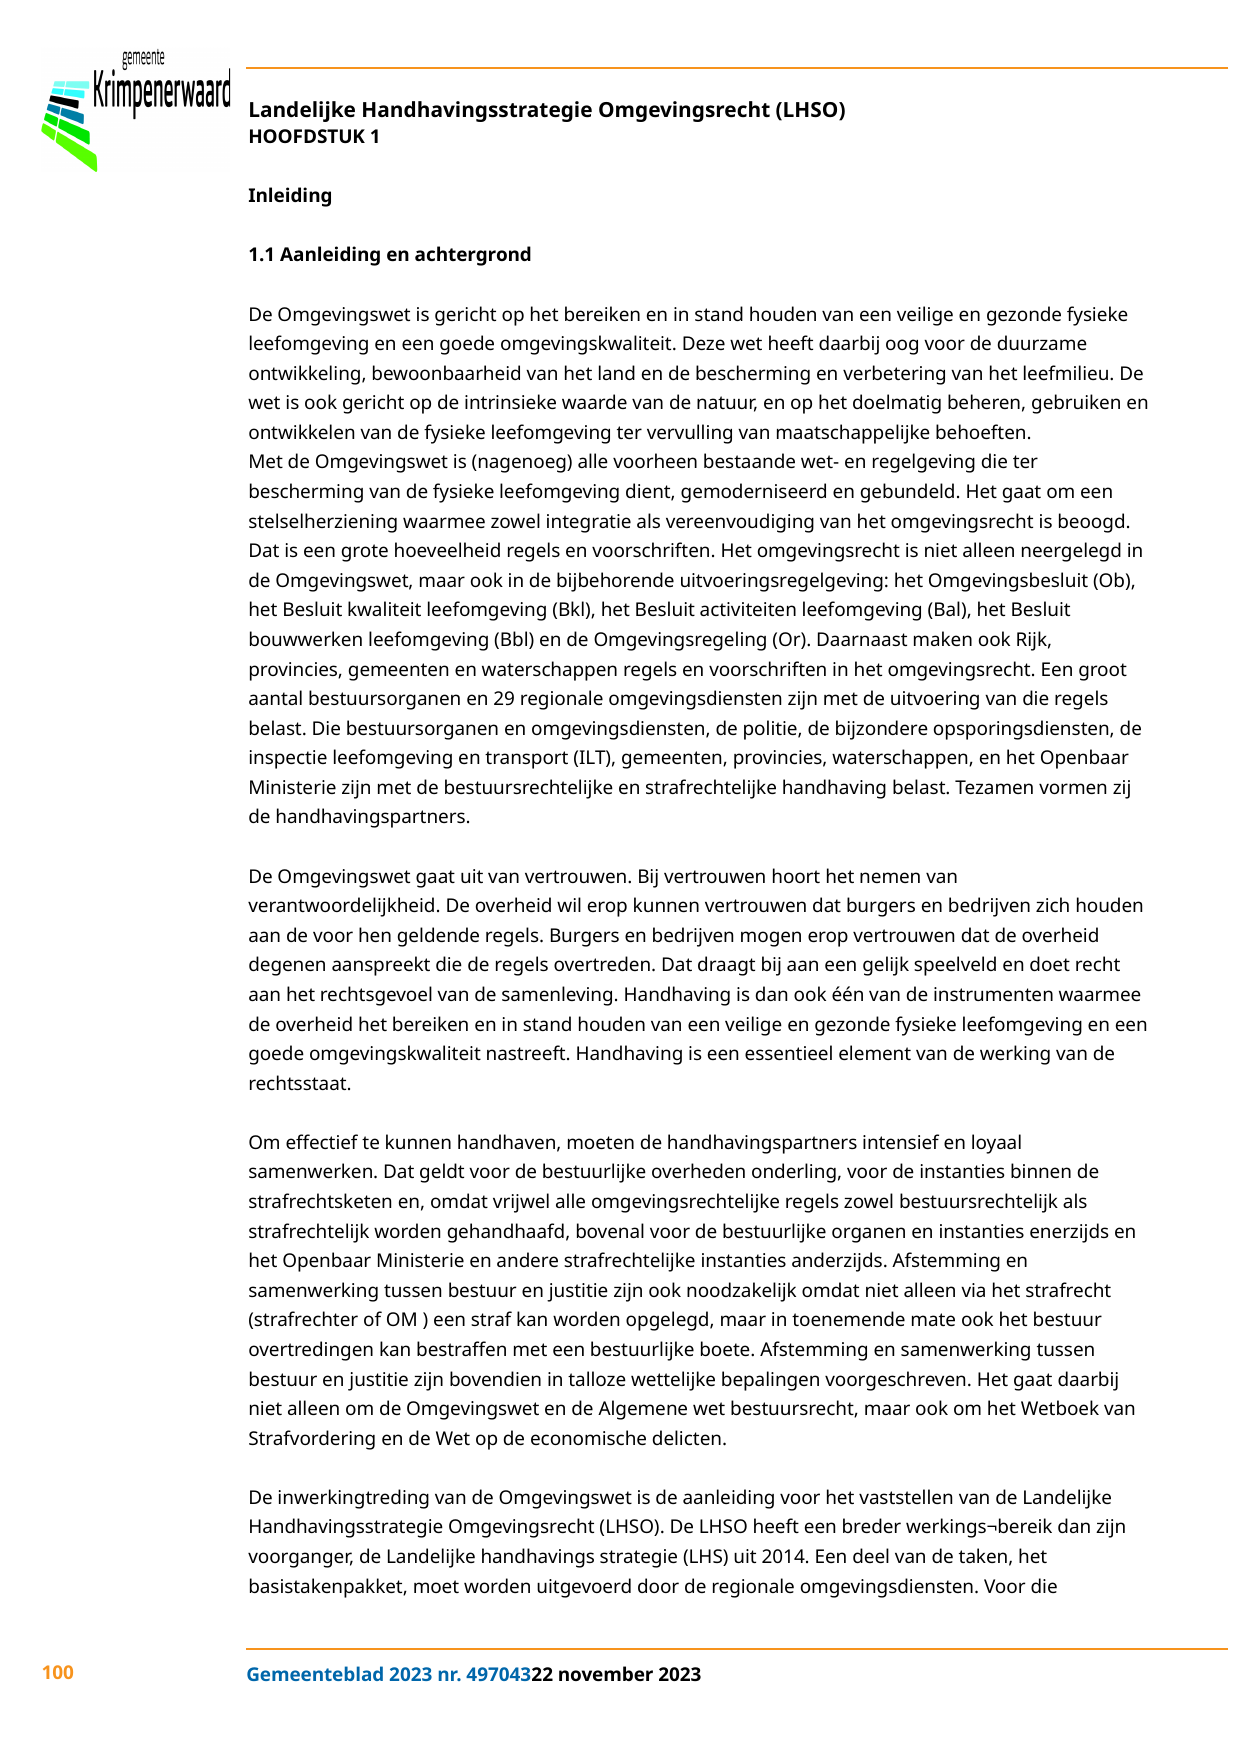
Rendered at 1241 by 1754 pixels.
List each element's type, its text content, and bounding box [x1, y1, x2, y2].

text HOOFDSTUK 1 [248, 123, 1152, 149]
picture [41, 47, 231, 172]
text 1.1 Aanleiding en achtergrond [248, 242, 1152, 267]
text De Omgevingswet gaat uit van vertrouwen. Bij vertrouwen hoort het nemen van verantwoordelijkheid. De overheid wil erop kunnen vertrouwen dat burgers en bedrijven zich houden aan de voor hen geldende regels. Burgers en bedrijven mogen erop vertrouwen dat de overheid degenen aanspreekt die de regels overtreden. Dat draagt bij aan een gelijk speelveld en doet recht aan het rechtsgevoel van de samenleving. Handhaving is dan ook één van de instrumenten waarmee de overheid het bereiken en in stand houden van een veilige en gezonde fysieke leefomgeving en een goede omgevingskwaliteit nastreeft. Handhaving is een essentieel element van de werking van de rechtsstaat. [248, 863, 1152, 1096]
text Om effectief te kunnen handhaven, moeten de handhavingspartners intensief en loyaal samenwerken. Dat geldt voor de bestuurlijke overheden onderling, voor de instanties binnen de strafrechtsketen en, omdat vrijwel alle omgevingsrechtelijke regels zowel bestuursrechtelijk als strafrechtelijk worden gehandhaafd, bovenal voor de bestuurlijke organen en instanties enerzijds en het Openbaar Ministerie en andere strafrechtelijke instanties anderzijds. Afstemming en samenwerking tussen bestuur en justitie zijn ook noodzakelijk omdat niet alleen via het strafrecht (strafrechter of OM ) een straf kan worden opgelegd, maar in toenemende mate ook het bestuur overtredingen kan bestraffen met een bestuurlijke boete. Afstemming en samenwerking tussen bestuur en justitie zijn bovendien in talloze wettelijke bepalingen voorgeschreven. Het gaat daarbij niet alleen om de Omgevingswet en de Algemene wet bestuursrecht, maar ook om het Wetboek van Strafvordering en de Wet op de economische delicten. [248, 1129, 1152, 1451]
text Met de Omgevingswet is (nagenoeg) alle voorheen bestaande wet- en regelgeving die ter bescherming van de fysieke leefomgeving dient, gemoderniseerd en gebundeld. Het gaat om een stelselherziening waarmee zowel integratie als vereenvoudiging van het omgevingsrecht is beoogd. Dat is een grote hoeveelheid regels en voorschriften. Het omgevingsrecht is niet alleen neergelegd in de Omgevingswet, maar ook in de bijbehorende uitvoeringsregelgeving: het Omgevingsbesluit (Ob), het Besluit kwaliteit leefomgeving (Bkl), het Besluit activiteiten leefomgeving (Bal), het Besluit bouwwerken leefomgeving (Bbl) en de Omgevingsregeling (Or). Daarnaast maken ook Rijk, provincies, gemeenten en waterschappen regels en voorschriften in het omgevingsrecht. Een groot aantal bestuursorganen en 29 regionale omgevingsdiensten zijn met de uitvoering van die regels belast. Die bestuursorganen en omgevingsdiensten, de politie, de bijzondere opsporingsdiensten, de inspectie leefomgeving en transport (ILT), gemeenten, provincies, waterschappen, en het Openbaar Ministerie zijn met de bestuursrechtelijke en strafrechtelijke handhaving belast. Tezamen vormen zij de handhavingspartners. [248, 449, 1152, 829]
text De Omgevingswet is gericht op het bereiken en in stand houden van een veilige en gezonde fysieke leefomgeving en een goede omgevingskwaliteit. Deze wet heeft daarbij oog voor de duurzame ontwikkeling, bewoonbaarheid van het land en de bescherming en verbetering van het leefmilieu. De wet is ook gericht op de intrinsieke waarde van de natuur, en op het doelmatig beheren, gebruiken en ontwikkelen van de fysieke leefomgeving ter vervulling van maatschappelijke behoeften. [248, 301, 1152, 445]
text De inwerkingtreding van de Omgevingswet is de aanleiding voor het vaststellen van de Landelijke Handhavingsstrategie Omgevingsrecht (LHSO). De LHSO heeft een breder werkings¬bereik dan zijn voorganger, de Landelijke handhavings strategie (LHS) uit 2014. Een deel van de taken, het basistakenpakket, moet worden uitgevoerd door de regionale omgevingsdiensten. Voor die [248, 1484, 1152, 1599]
text Landelijke Handhavingsstrategie Omgevingsrecht (LHSO) [248, 95, 1152, 123]
text Inleiding [248, 182, 1152, 208]
